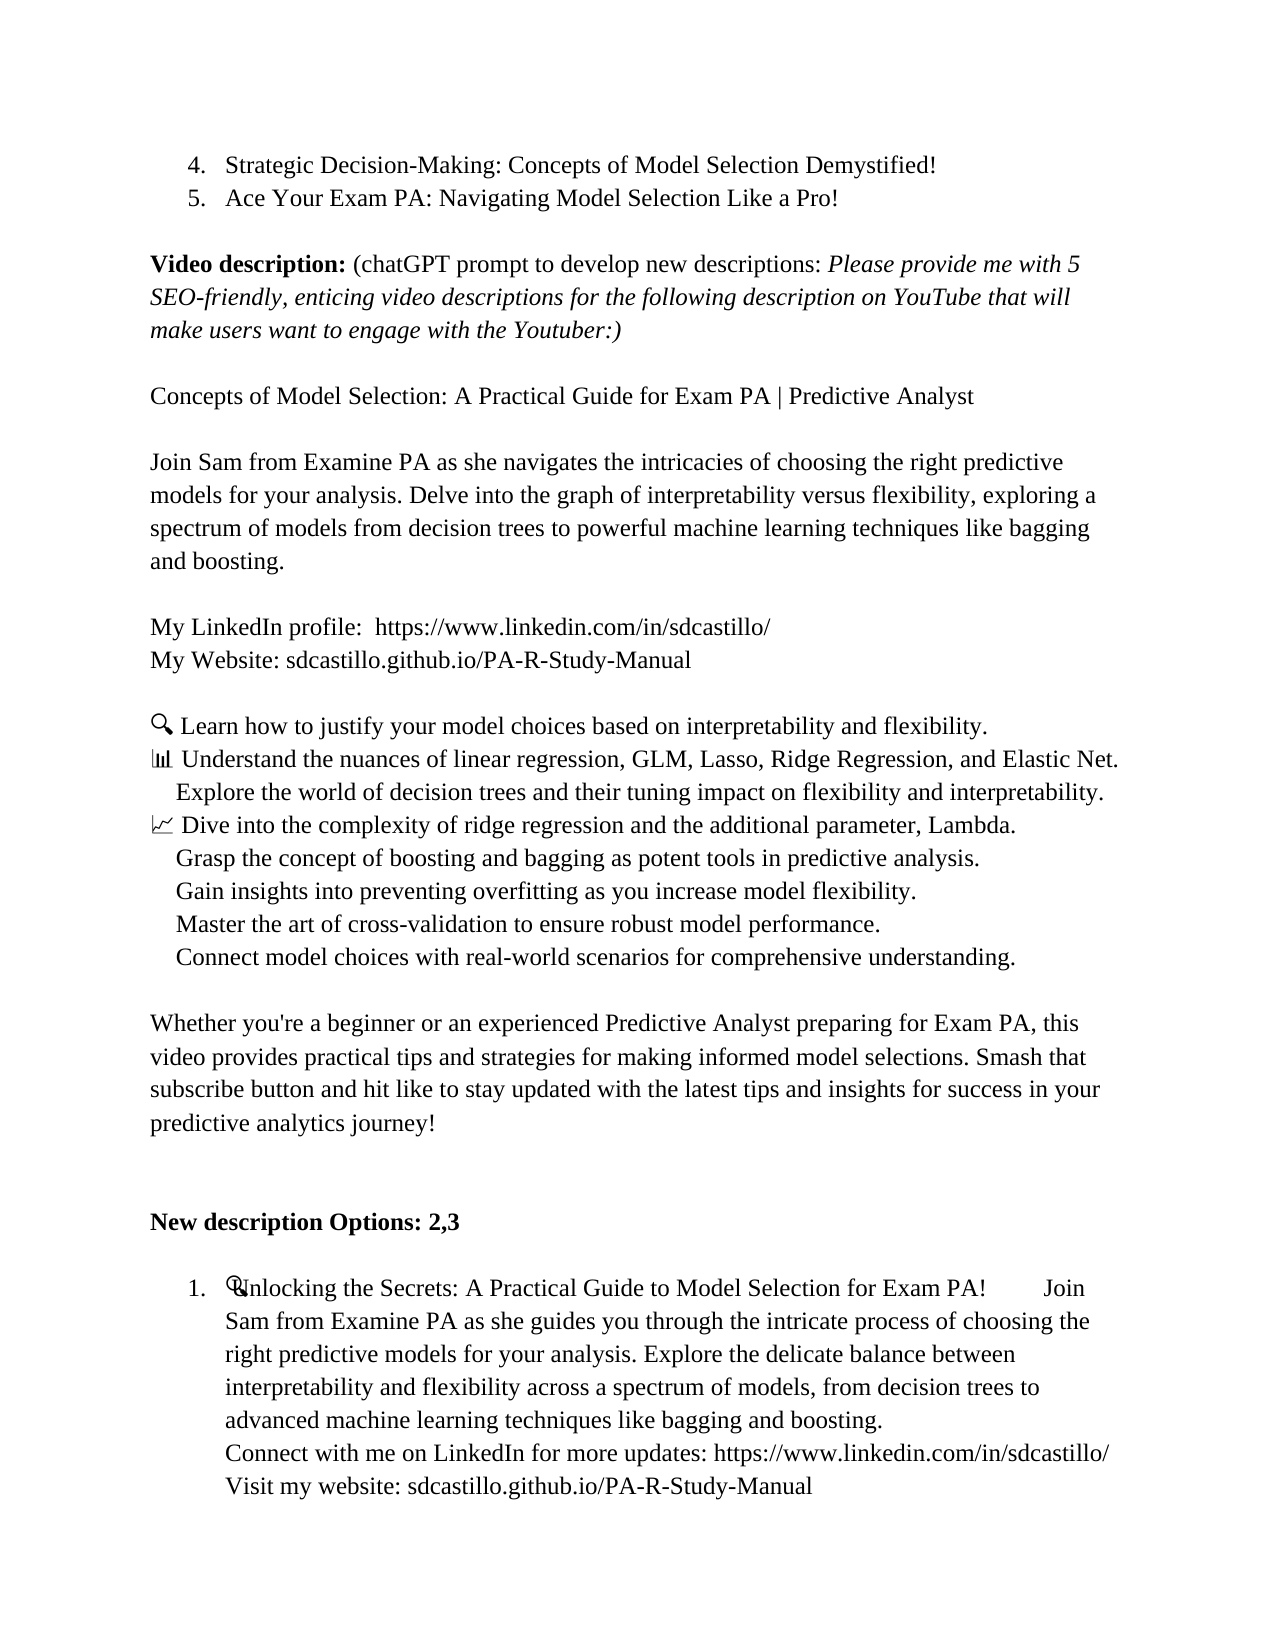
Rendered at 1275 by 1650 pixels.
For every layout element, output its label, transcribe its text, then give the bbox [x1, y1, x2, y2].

text Join Sam from Examine PA as she navigates the intricacies of choosing the right predictive models for your analysis. Delve into the graph of interpretability versus flexibility, exploring a spectrum of models from decision trees to powerful machine learning techniques like bagging and boosting. [150, 447, 1125, 575]
text 📊 Understand the nuances of linear regression, GLM, Lasso, Ridge Regression, and Elastic Net. [150, 744, 1125, 773]
text 🔄 Master the art of cross-validation to ensure robust model performance. [150, 909, 1125, 938]
text Concepts of Model Selection: A Practical Guide for Exam PA | Predictive Analyst [150, 381, 1125, 410]
list 🌟 Unlocking the Secrets: A Practical Guide to Model Selection for Exam PA! 🔍✨ Join Sam from Examine PA as she guides you through the intricate process of choosing the right predictive models for your analysis. Explore the delicate balance between interpretability and flexibility across a spectrum of models, from decision trees to advanced machine learning techniques like bagging and boosting. Connect with me on LinkedIn for more updates: https://www.linkedin.com/in/sdcastillo/ Visit my website: sdcastillo.github.io/PA-R-Study-Manual [187, 1273, 1125, 1499]
text My LinkedIn profile: https://www.linkedin.com/in/sdcastillo/ [150, 612, 1125, 641]
text Video description: (chatGPT prompt to develop new descriptions: Please provide me with 5 SEO-friendly, enticing video descriptions for the following description on YouTube that will make users want to engage with the Youtuber:) [150, 249, 1125, 344]
list Strategic Decision-Making: Concepts of Model Selection Demystified! [187, 150, 1125, 179]
text 📈 Dive into the complexity of ridge regression and the additional parameter, Lambda. [150, 810, 1125, 839]
text Whether you're a beginner or an experienced Predictive Analyst preparing for Exam PA, this video provides practical tips and strategies for making informed model selections. Smash that subscribe button and hit like to stay updated with the latest tips and insights for success in your predictive analytics journey! 🚀 [150, 1008, 1125, 1136]
text 🔄 Grasp the concept of boosting and bagging as potent tools in predictive analysis. [150, 843, 1125, 872]
text 🌲 Explore the world of decision trees and their tuning impact on flexibility and interpretability. [150, 777, 1125, 806]
text 🤔 Gain insights into preventing overfitting as you increase model flexibility. [150, 876, 1125, 905]
text New description Options: 2,3 [150, 1207, 1125, 1235]
text 🔗 Connect model choices with real-world scenarios for comprehensive understanding. [150, 942, 1125, 971]
text My Website: sdcastillo.github.io/PA-R-Study-Manual [150, 645, 1125, 674]
list Ace Your Exam PA: Navigating Model Selection Like a Pro! [187, 183, 1125, 212]
text 🔍 Learn how to justify your model choices based on interpretability and flexibility. [150, 711, 1125, 740]
